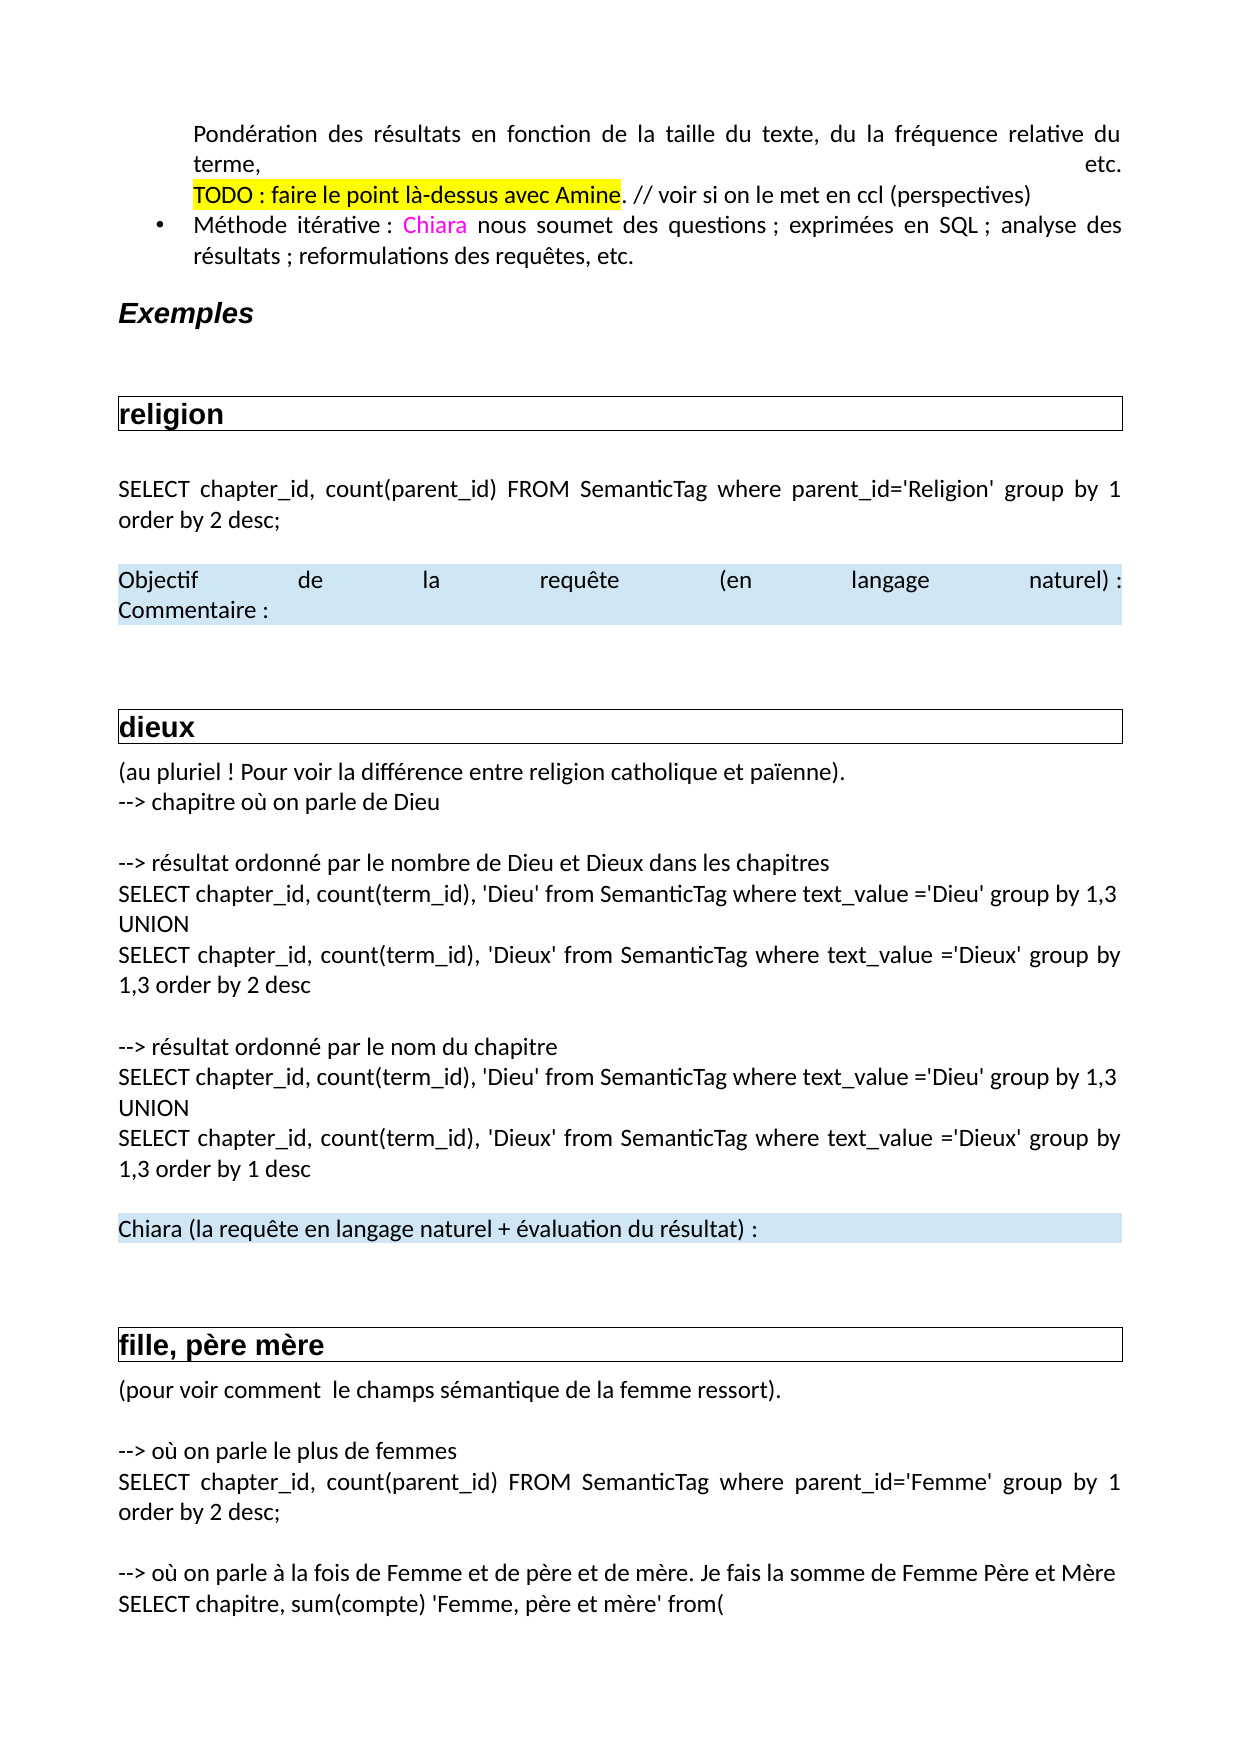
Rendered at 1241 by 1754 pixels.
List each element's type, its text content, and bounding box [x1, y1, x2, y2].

subtitle Exemples [118, 296, 1122, 329]
text --> chapitre où on parle de Dieu [118, 787, 1122, 817]
text (pour voir comment le champs sémantique de la femme ressort). [118, 1374, 1122, 1405]
text UNION [118, 909, 1122, 939]
text SELECT chapter_id, count(term_id), 'Dieux' from SemanticTag where text_value ='Dieux' group by 1,3 order by 2 desc [118, 939, 1122, 1000]
text SELECT chapter_id, count(term_id), 'Dieu' from SemanticTag where text_value ='Dieu' group by 1,3 [118, 1061, 1122, 1092]
list Méthode itérative : Chiara nous soumet des questions ; exprimées en SQL ; analyse des résultats ; reformulations des requêtes, etc. [156, 210, 1122, 271]
text SELECT chapter_id, count(term_id), 'Dieu' from SemanticTag where text_value ='Dieu' group by 1,3 [118, 878, 1122, 909]
text SELECT chapter_id, count(parent_id) FROM SemanticTag where parent_id='Religion' group by 1 order by 2 desc; [118, 474, 1122, 535]
text --> résultat ordonné par le nom du chapitre [118, 1031, 1122, 1061]
text SELECT chapter_id, count(term_id), 'Dieux' from SemanticTag where text_value ='Dieux' group by 1,3 order by 1 desc [118, 1122, 1122, 1183]
list Pondération des résultats en fonction de la taille du texte, du la fréquence relative du terme, etc. TODO : faire le point là-dessus avec Amine. // voir si on le met en ccl (perspectives) [156, 118, 1122, 210]
text --> résultat ordonné par le nombre de Dieu et Dieux dans les chapitres [118, 848, 1122, 878]
text (au pluriel ! Pour voir la différence entre religion catholique et païenne). [118, 756, 1122, 787]
text SELECT chapitre, sum(compte) 'Femme, père et mère' from( [118, 1588, 1122, 1618]
text --> où on parle à la fois de Femme et de père et de mère. Je fais la somme de Femme Père et Mère [118, 1557, 1122, 1588]
text Objectif de la requête (en langage naturel) : Commentaire : [118, 564, 1122, 625]
text UNION [118, 1092, 1122, 1122]
text Chiara (la requête en langage naturel + évaluation du résultat) : [118, 1213, 1122, 1243]
subtitle religion [119, 397, 1122, 430]
text --> où on parle le plus de femmes [118, 1435, 1122, 1466]
subtitle dieux [119, 710, 1122, 743]
subtitle fille, père mère [119, 1328, 1122, 1361]
text SELECT chapter_id, count(parent_id) FROM SemanticTag where parent_id='Femme' group by 1 order by 2 desc; [118, 1466, 1122, 1527]
